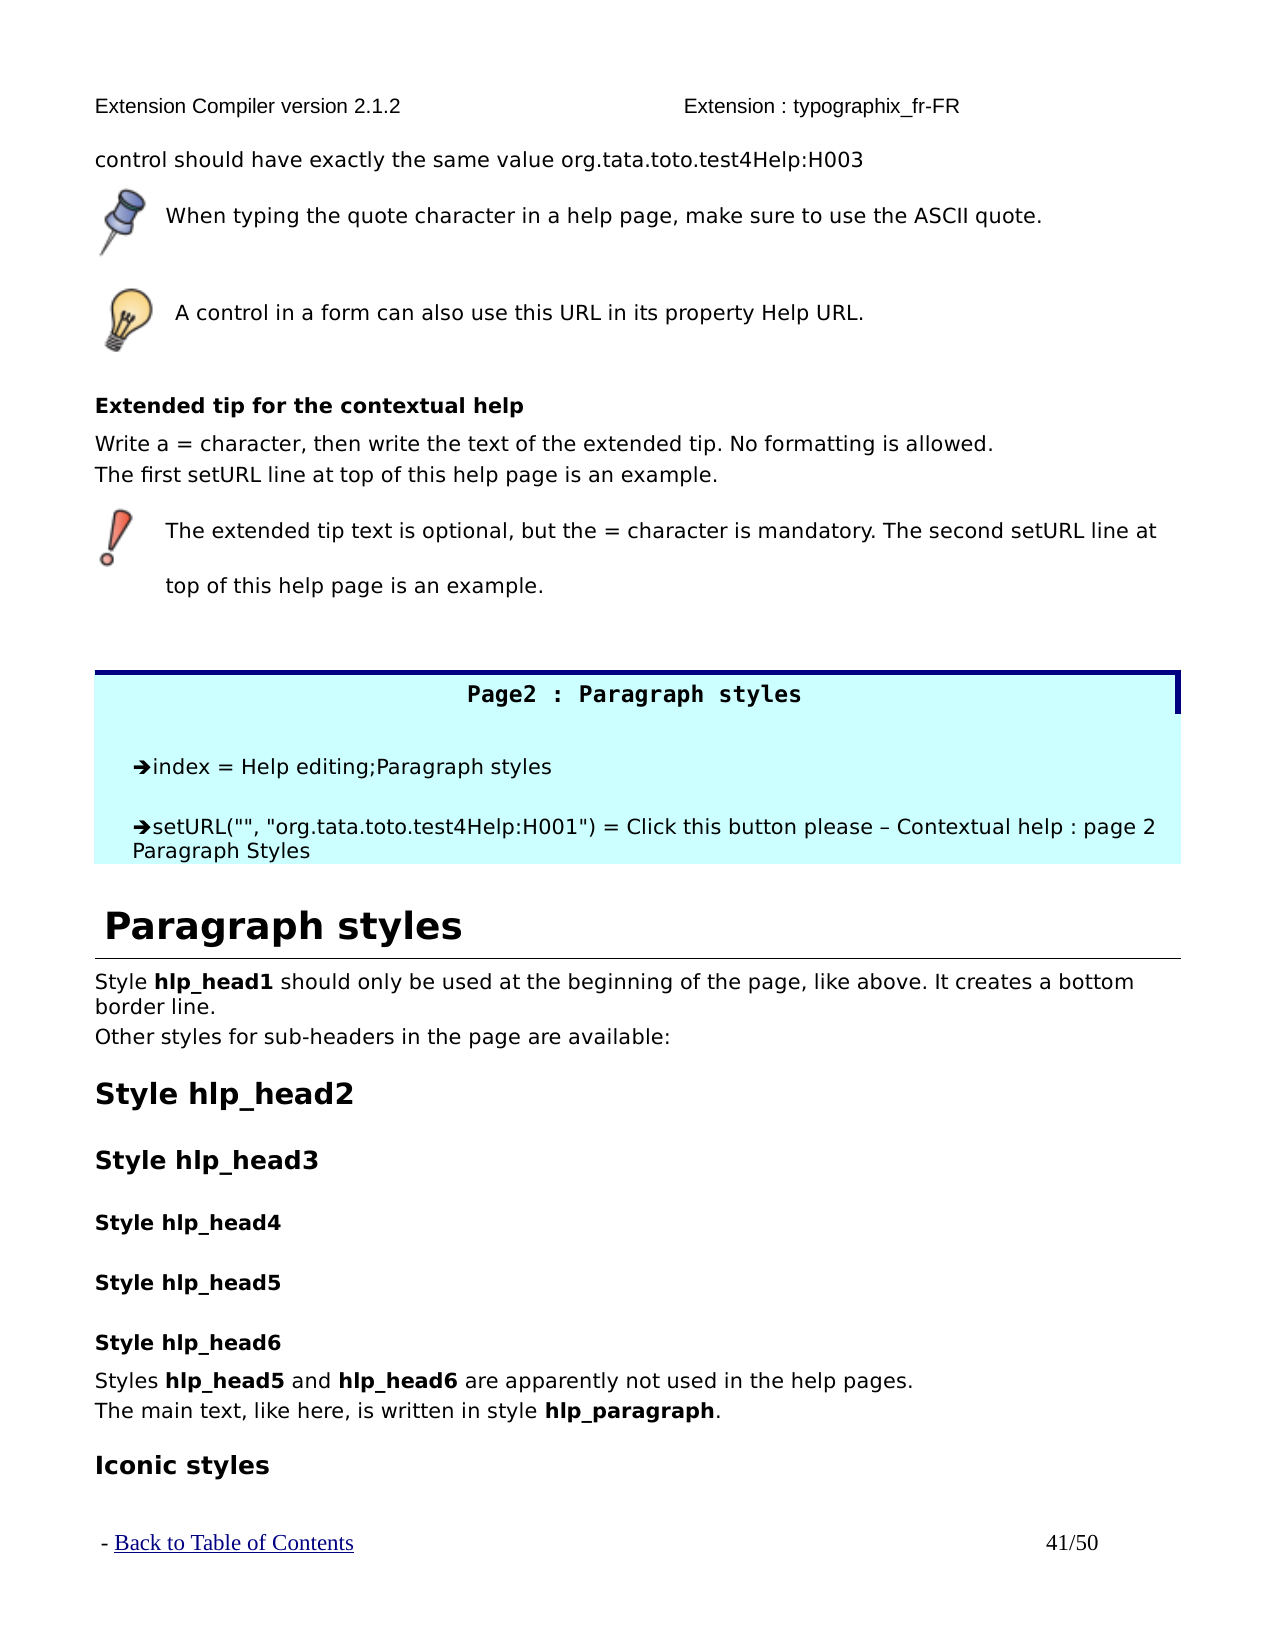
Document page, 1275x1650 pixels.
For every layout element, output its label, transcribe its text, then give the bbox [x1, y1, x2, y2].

list index = Help editing;Paragraph styles [94, 755, 1181, 779]
text Style hlp_head5 [94, 1271, 1181, 1295]
list setURL("", "org.tata.toto.test4Help:H001") = Click this button please – Contextual help : page 2 Paragraph Styles [94, 815, 1181, 864]
list A control in a form can also use this URL in its property Help URL. [94, 283, 1181, 358]
text Styles hlp_head5 and hlp_head6 are apparently not used in the help pages. [94, 1369, 1181, 1393]
text Write a = character, then write the text of the extended tip. No formatting is allowed. [94, 432, 1181, 457]
text Style hlp_head1 should only be used at the beginning of the page, like above. It creates a bottom border line. [94, 970, 1181, 1019]
text Style hlp_head2 [94, 1077, 1181, 1111]
text Extended tip for the contextual help [94, 394, 1181, 419]
text Other styles for sub-headers in the page are available: [94, 1025, 1181, 1049]
text Iconic styles [94, 1451, 1181, 1480]
list The extended tip text is optional, but the = character is mandatory. The second setURL line at top of this help page is an example. [94, 502, 1181, 599]
text The first setURL line at top of this help page is an example. [94, 462, 1181, 487]
text Style hlp_head4 [94, 1211, 1181, 1235]
text Page2 : Paragraph styles [94, 671, 1175, 714]
picture [95, 502, 138, 574]
text Style hlp_head3 [94, 1146, 1181, 1175]
text The main text, like here, is written in style hlp_paragraph. [94, 1399, 1181, 1423]
picture [95, 284, 163, 357]
picture [95, 187, 151, 259]
text Style hlp_head6 [94, 1331, 1181, 1355]
list When typing the quote character in a help page, make sure to use the ASCII quote. [151, 187, 1181, 259]
text Paragraph styles [94, 895, 1181, 958]
text control should have exactly the same value org.tata.toto.test4Help:H003 [94, 147, 1181, 172]
